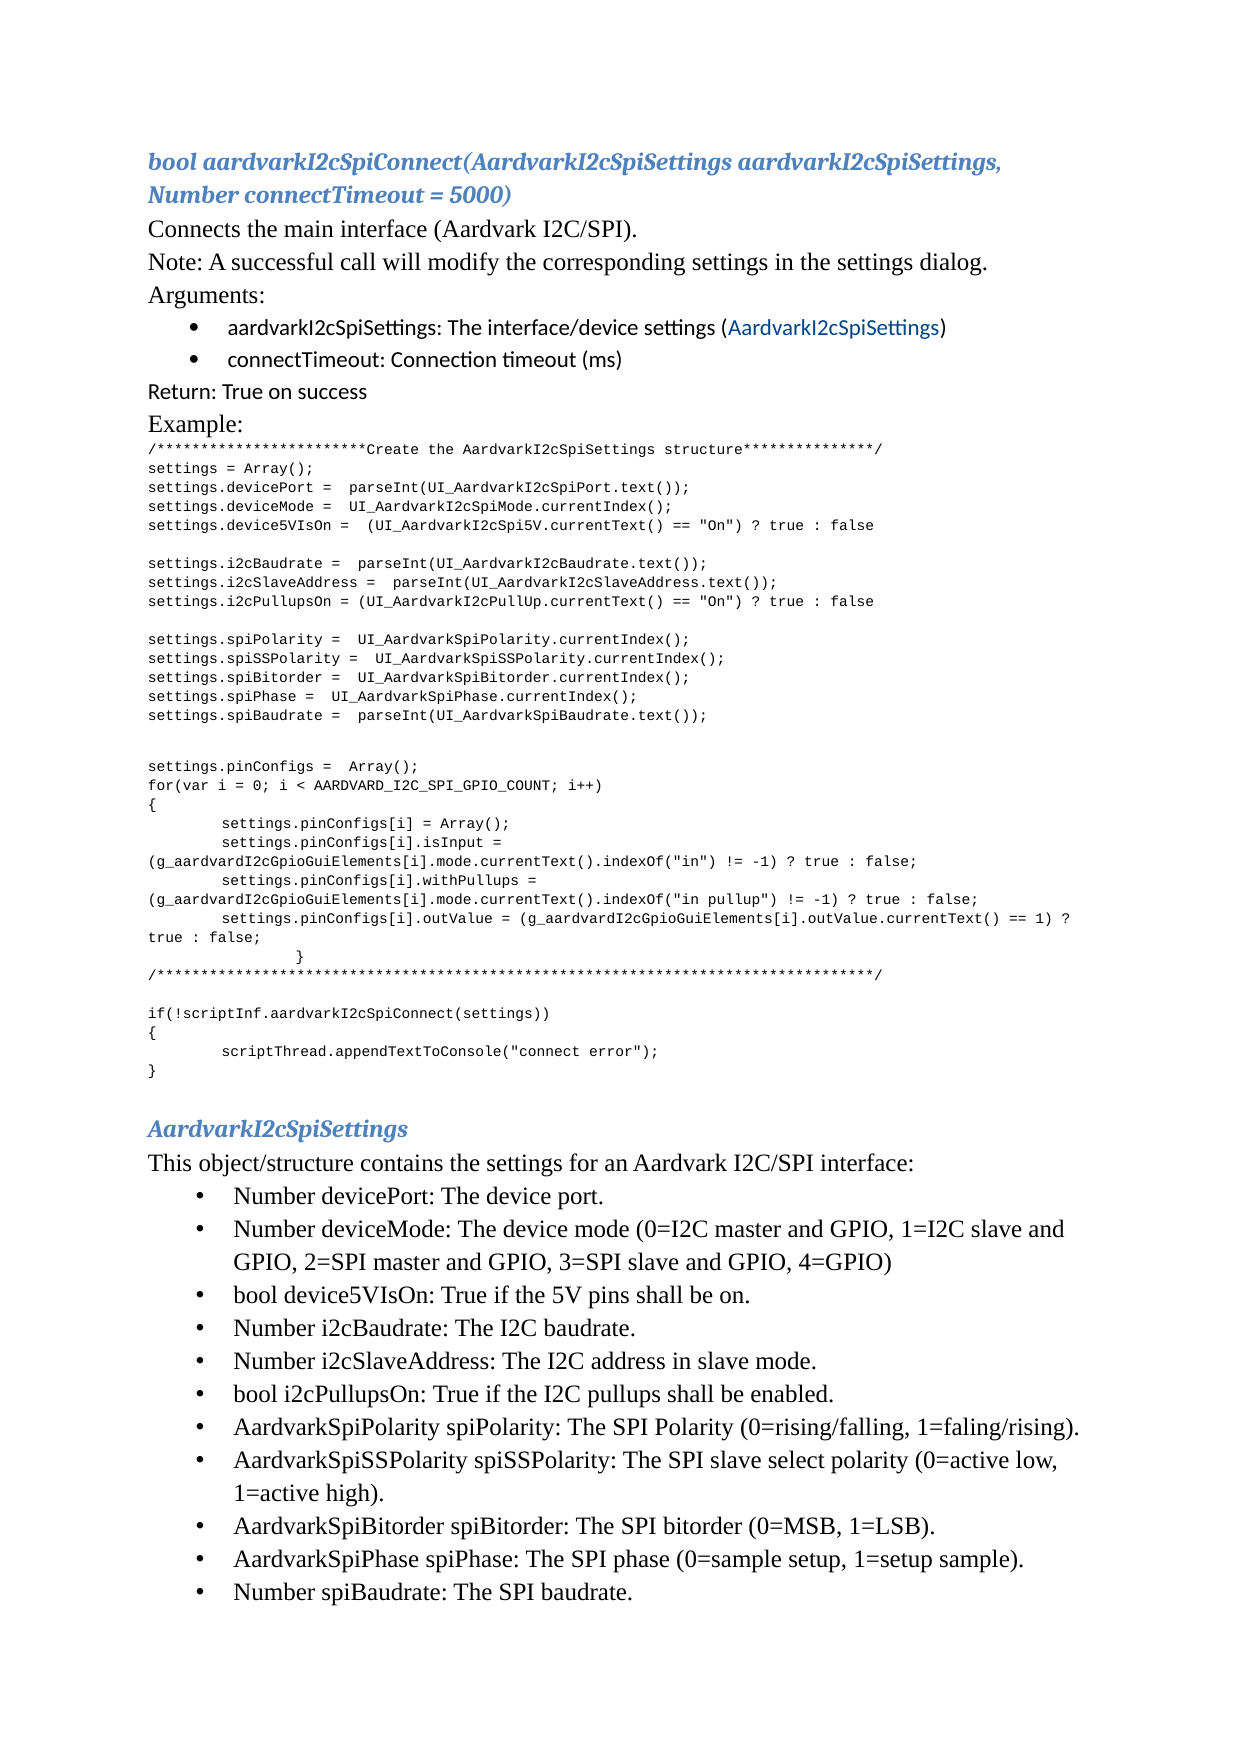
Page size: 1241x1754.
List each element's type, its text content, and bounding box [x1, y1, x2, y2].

text settings.pinConfigs[i] = Array(); [148, 817, 1093, 833]
list connectTimeout: Connection timeout (ms) [190, 345, 1093, 373]
text settings.spiBitorder = UI_AardvarkSpiBitorder.currentIndex(); [148, 670, 1093, 686]
list Number i2cBaudrate: The I2C baudrate. [196, 1313, 1093, 1342]
text { [148, 798, 1093, 814]
text Arguments: [148, 280, 1093, 308]
text settings.spiPolarity = UI_AardvarkSpiPolarity.currentIndex(); [148, 632, 1093, 648]
text settings.pinConfigs[i].isInput = (g_aardvardI2cGpioGuiElements[i].mode.currentText().indexOf("in") != -1) ? true : false; [148, 836, 1093, 871]
list Return: True on success [148, 377, 1093, 405]
list bool i2cPullupsOn: True if the I2C pullups shall be enabled. [196, 1379, 1093, 1408]
text This object/structure contains the settings for an Aardvark I2C/SPI interface: [148, 1148, 1093, 1177]
text settings.spiPhase = UI_AardvarkSpiPhase.currentIndex(); [148, 689, 1093, 705]
text if(!scriptInf.aardvarkI2cSpiConnect(settings)) [148, 1006, 1093, 1023]
text settings.pinConfigs = Array(); [148, 760, 1093, 776]
text settings.spiBaudrate = parseInt(UI_AardvarkSpiBaudrate.text()); [148, 708, 1093, 724]
text settings.deviceMode = UI_AardvarkI2cSpiMode.currentIndex(); [148, 499, 1093, 516]
text { [148, 1025, 1093, 1042]
text settings.i2cBaudrate = parseInt(UI_AardvarkI2cBaudrate.text()); [148, 556, 1093, 573]
list AardvarkSpiPhase spiPhase: The SPI phase (0=sample setup, 1=setup sample). [196, 1544, 1093, 1573]
text settings.pinConfigs[i].outValue = (g_aardvardI2cGpioGuiElements[i].outValue.currentText() == 1) ? true : false; [148, 911, 1093, 947]
text /**********************************************************************************/ [148, 968, 1093, 985]
list aardvarkI2cSpiSettings: The interface/device settings (AardvarkI2cSpiSettings) [190, 313, 1093, 341]
list Number i2cSlaveAddress: The I2C address in slave mode. [196, 1346, 1093, 1375]
subtitle bool aardvarkI2cSpiConnect(AardvarkI2cSpiSettings aardvarkI2cSpiSettings, Number connectTimeout = 5000) [148, 148, 1093, 209]
list bool device5VIsOn: True if the 5V pins shall be on. [196, 1280, 1093, 1309]
text scriptThread.appendTextToConsole("connect error"); [148, 1044, 1093, 1061]
text settings.device5VIsOn = (UI_AardvarkI2cSpi5V.currentText() == "On") ? true : false [148, 518, 1093, 535]
text Connects the main interface (Aardvark I2C/SPI). [148, 214, 1093, 242]
text settings = Array(); [148, 461, 1093, 478]
text settings.devicePort = parseInt(UI_AardvarkI2cSpiPort.text()); [148, 480, 1093, 497]
text Example: [148, 409, 1093, 438]
text Note: A successful call will modify the corresponding settings in the settings dialog. [148, 247, 1093, 275]
subtitle AardvarkI2cSpiSettings [148, 1115, 1093, 1144]
text for(var i = 0; i < AARDVARD_I2C_SPI_GPIO_COUNT; i++) [148, 779, 1093, 795]
list Number deviceMode: The device mode (0=I2C master and GPIO, 1=I2C slave and GPIO, 2=SPI master and GPIO, 3=SPI slave and GPIO, 4=GPIO) [196, 1214, 1093, 1276]
list AardvarkSpiBitorder spiBitorder: The SPI bitorder (0=MSB, 1=LSB). [196, 1511, 1093, 1540]
list Number devicePort: The device port. [196, 1181, 1093, 1210]
text settings.pinConfigs[i].withPullups = (g_aardvardI2cGpioGuiElements[i].mode.currentText().indexOf("in pullup") != -1) ? true : false; [148, 873, 1093, 909]
text settings.i2cPullupsOn = (UI_AardvarkI2cPullUp.currentText() == "On") ? true : false [148, 594, 1093, 611]
text settings.i2cSlaveAddress = parseInt(UI_AardvarkI2cSlaveAddress.text()); [148, 575, 1093, 592]
list Number spiBaudrate: The SPI baudrate. [196, 1577, 1093, 1606]
text } [148, 1063, 1093, 1079]
text settings.spiSSPolarity = UI_AardvarkSpiSSPolarity.currentIndex(); [148, 651, 1093, 667]
list AardvarkSpiSSPolarity spiSSPolarity: The SPI slave select polarity (0=active low, 1=active high). [196, 1445, 1093, 1507]
list AardvarkSpiPolarity spiPolarity: The SPI Polarity (0=rising/falling, 1=faling/rising). [196, 1412, 1093, 1441]
text } [148, 949, 1093, 966]
text /************************Create the AardvarkI2cSpiSettings structure***************/ [148, 442, 1093, 459]
